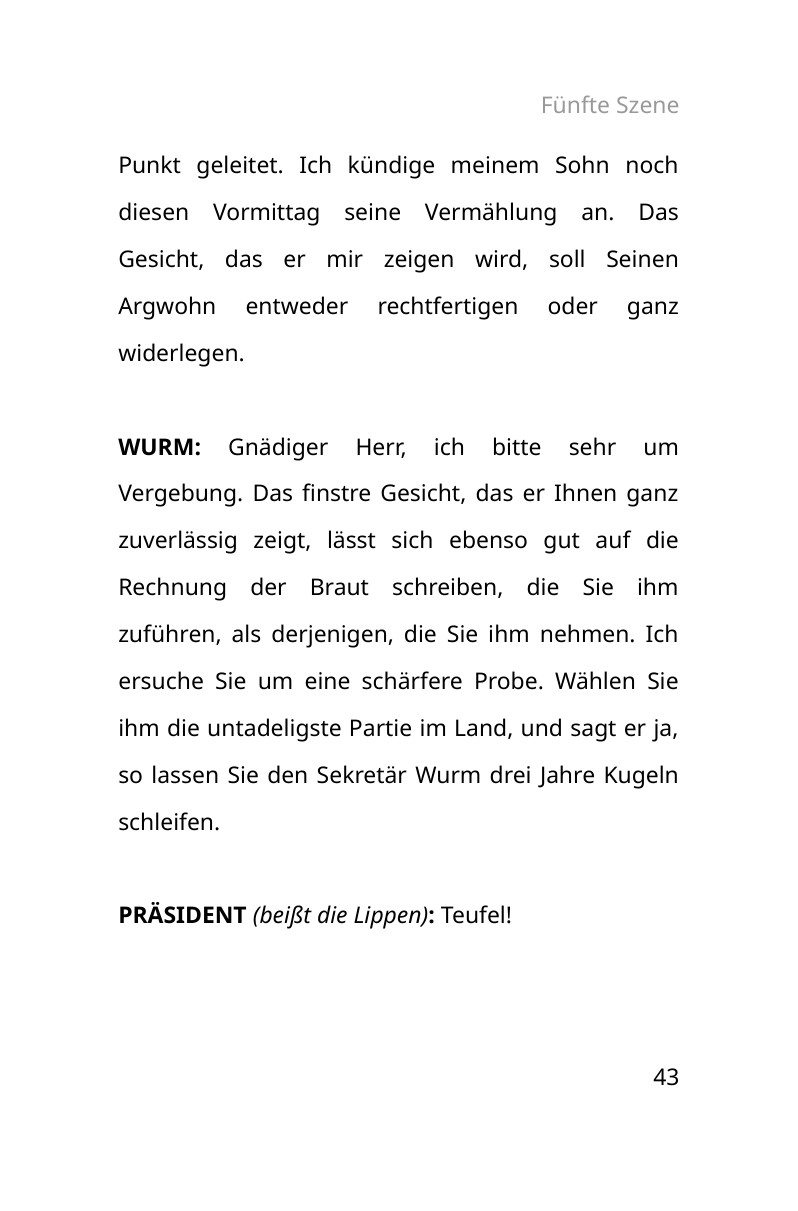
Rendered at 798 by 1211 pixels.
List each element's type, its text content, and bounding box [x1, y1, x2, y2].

text WURM: Gnädiger Herr, ich bitte sehr um Vergebung. Das finstre Gesicht, das er Ihnen ganz zuverlässig zeigt, lässt sich ebenso gut auf die Rechnung der Braut schreiben, die Sie ihm zuführen, als derjenigen, die Sie ihm nehmen. Ich ersuche Sie um eine schärfere Probe. Wählen Sie ihm die untadeligste Partie im Land, und sagt er ja, so lassen Sie den Sekretär Wurm drei Jahre Kugeln schleifen. [118, 395, 679, 837]
text Punkt geleitet. Ich kündige meinem Sohn noch diesen Vormittag seine Vermählung an. Das Gesicht, das er mir zeigen wird, soll Seinen Argwohn entweder rechtfertigen oder ganz widerlegen. [118, 149, 679, 368]
text PRÄSIDENT (beißt die Lippen): Teufel! [118, 864, 679, 931]
